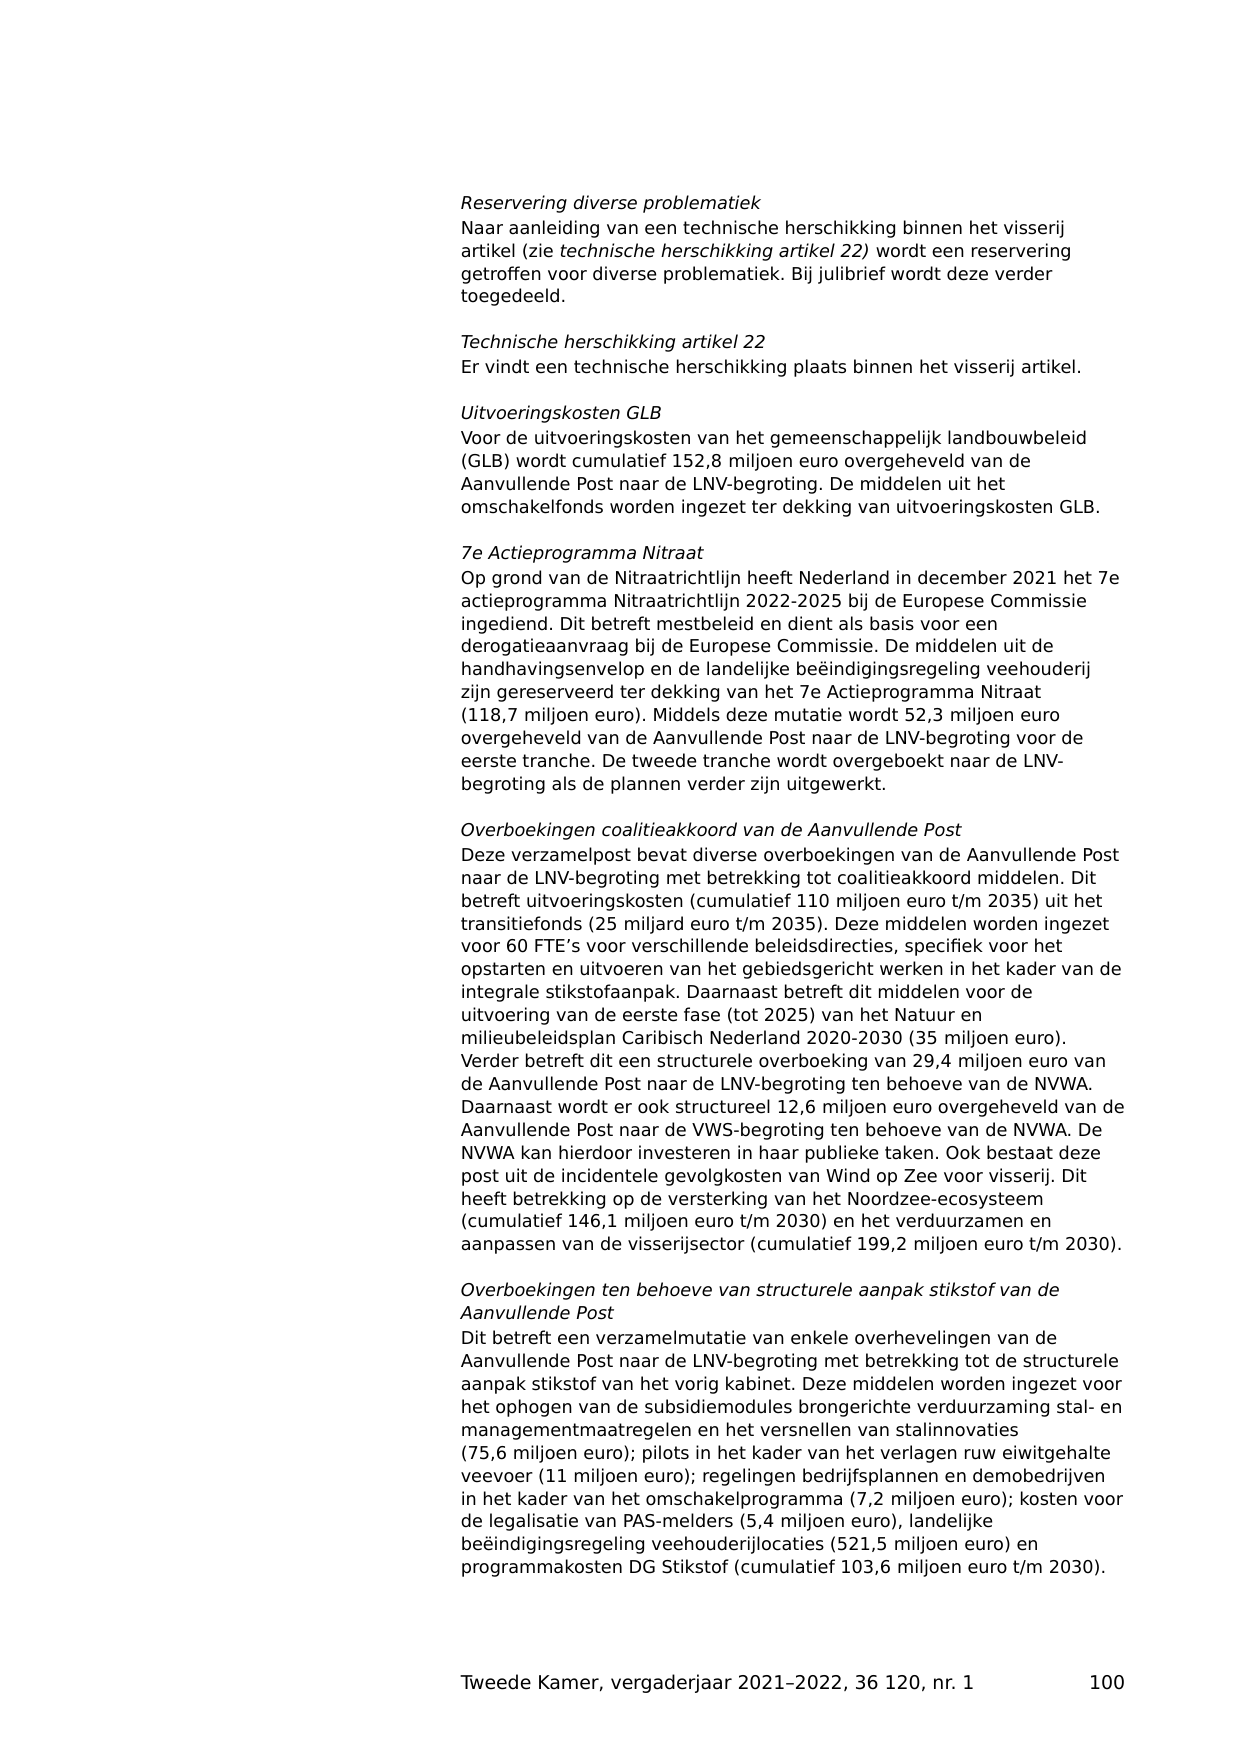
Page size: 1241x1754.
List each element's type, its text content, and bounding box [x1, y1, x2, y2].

text Naar aanleiding van een technische herschikking binnen het visserij artikel (zie technische herschikking artikel 22) wordt een reservering getroffen voor diverse problematiek. Bij julibrief wordt deze verder toegedeeld. [461, 216, 1125, 307]
text Voor de uitvoeringskosten van het gemeenschappelijk landbouwbeleid (GLB) wordt cumulatief 152,8 miljoen euro overgeheveld van de Aanvullende Post naar de LNV-begroting. De middelen uit het omschakelfonds worden ingezet ter dekking van uitvoeringskosten GLB. [461, 426, 1125, 518]
text Deze verzamelpost bevat diverse overboekingen van de Aanvullende Post naar de LNV-begroting met betrekking tot coalitieakkoord middelen. Dit betreft uitvoeringskosten (cumulatief 110 miljoen euro t/m 2035) uit het transitiefonds (25 miljard euro t/m 2035). Deze middelen worden ingezet voor 60 FTE’s voor verschillende beleidsdirecties, specifiek voor het opstarten en uitvoeren van het gebiedsgericht werken in het kader van de integrale stikstofaanpak. Daarnaast betreft dit middelen voor de uitvoering van de eerste fase (tot 2025) van het Natuur en milieubeleidsplan Caribisch Nederland 2020-2030 (35 miljoen euro). Verder betreft dit een structurele overboeking van 29,4 miljoen euro van de Aanvullende Post naar de LNV-begroting ten behoeve van de NVWA. Daarnaast wordt er ook structureel 12,6 miljoen euro overgeheveld van de Aanvullende Post naar de VWS-begroting ten behoeve van de NVWA. De NVWA kan hierdoor investeren in haar publieke taken. Ook bestaat deze post uit de incidentele gevolgkosten van Wind op Zee voor visserij. Dit heeft betrekking op de versterking van het Noordzee-ecosysteem (cumulatief 146,1 miljoen euro t/m 2030) en het verduurzamen en aanpassen van de visserijsector (cumulatief 199,2 miljoen euro t/m 2030). [461, 843, 1125, 1255]
text Overboekingen ten behoeve van structurele aanpak stikstof van de Aanvullende Post [461, 1278, 1125, 1324]
text Reservering diverse problematiek [461, 191, 1125, 214]
text Technische herschikking artikel 22 [461, 330, 1125, 353]
text 7e Actieprogramma Nitraat [461, 541, 1125, 564]
text Dit betreft een verzamelmutatie van enkele overhevelingen van de Aanvullende Post naar de LNV-begroting met betrekking tot de structurele aanpak stikstof van het vorig kabinet. Deze middelen worden ingezet voor het ophogen van de subsidiemodules brongerichte verduurzaming stal- en managementmaatregelen en het versnellen van stalinnovaties (75,6 miljoen euro); pilots in het kader van het verlagen ruw eiwitgehalte veevoer (11 miljoen euro); regelingen bedrijfsplannen en demobedrijven in het kader van het omschakelprogramma (7,2 miljoen euro); kosten voor de legalisatie van PAS-melders (5,4 miljoen euro), landelijke beëindigingsregeling veehouderijlocaties (521,5 miljoen euro) en programmakosten DG Stikstof (cumulatief 103,6 miljoen euro t/m 2030). [461, 1326, 1125, 1578]
text Overboekingen coalitieakkoord van de Aanvullende Post [461, 818, 1125, 841]
text Op grond van de Nitraatrichtlijn heeft Nederland in december 2021 het 7e actieprogramma Nitraatrichtlijn 2022-2025 bij de Europese Commissie ingediend. Dit betreft mestbeleid en dient als basis voor een derogatieaanvraag bij de Europese Commissie. De middelen uit de handhavingsenvelop en de landelijke beëindigingsregeling veehouderij zijn gereserveerd ter dekking van het 7e Actieprogramma Nitraat (118,7 miljoen euro). Middels deze mutatie wordt 52,3 miljoen euro overgeheveld van de Aanvullende Post naar de LNV-begroting voor de eerste tranche. De tweede tranche wordt overgeboekt naar de LNV-begroting als de plannen verder zijn uitgewerkt. [461, 566, 1125, 795]
text Uitvoeringskosten GLB [461, 401, 1125, 424]
text Er vindt een technische herschikking plaats binnen het visserij artikel. [461, 355, 1125, 378]
